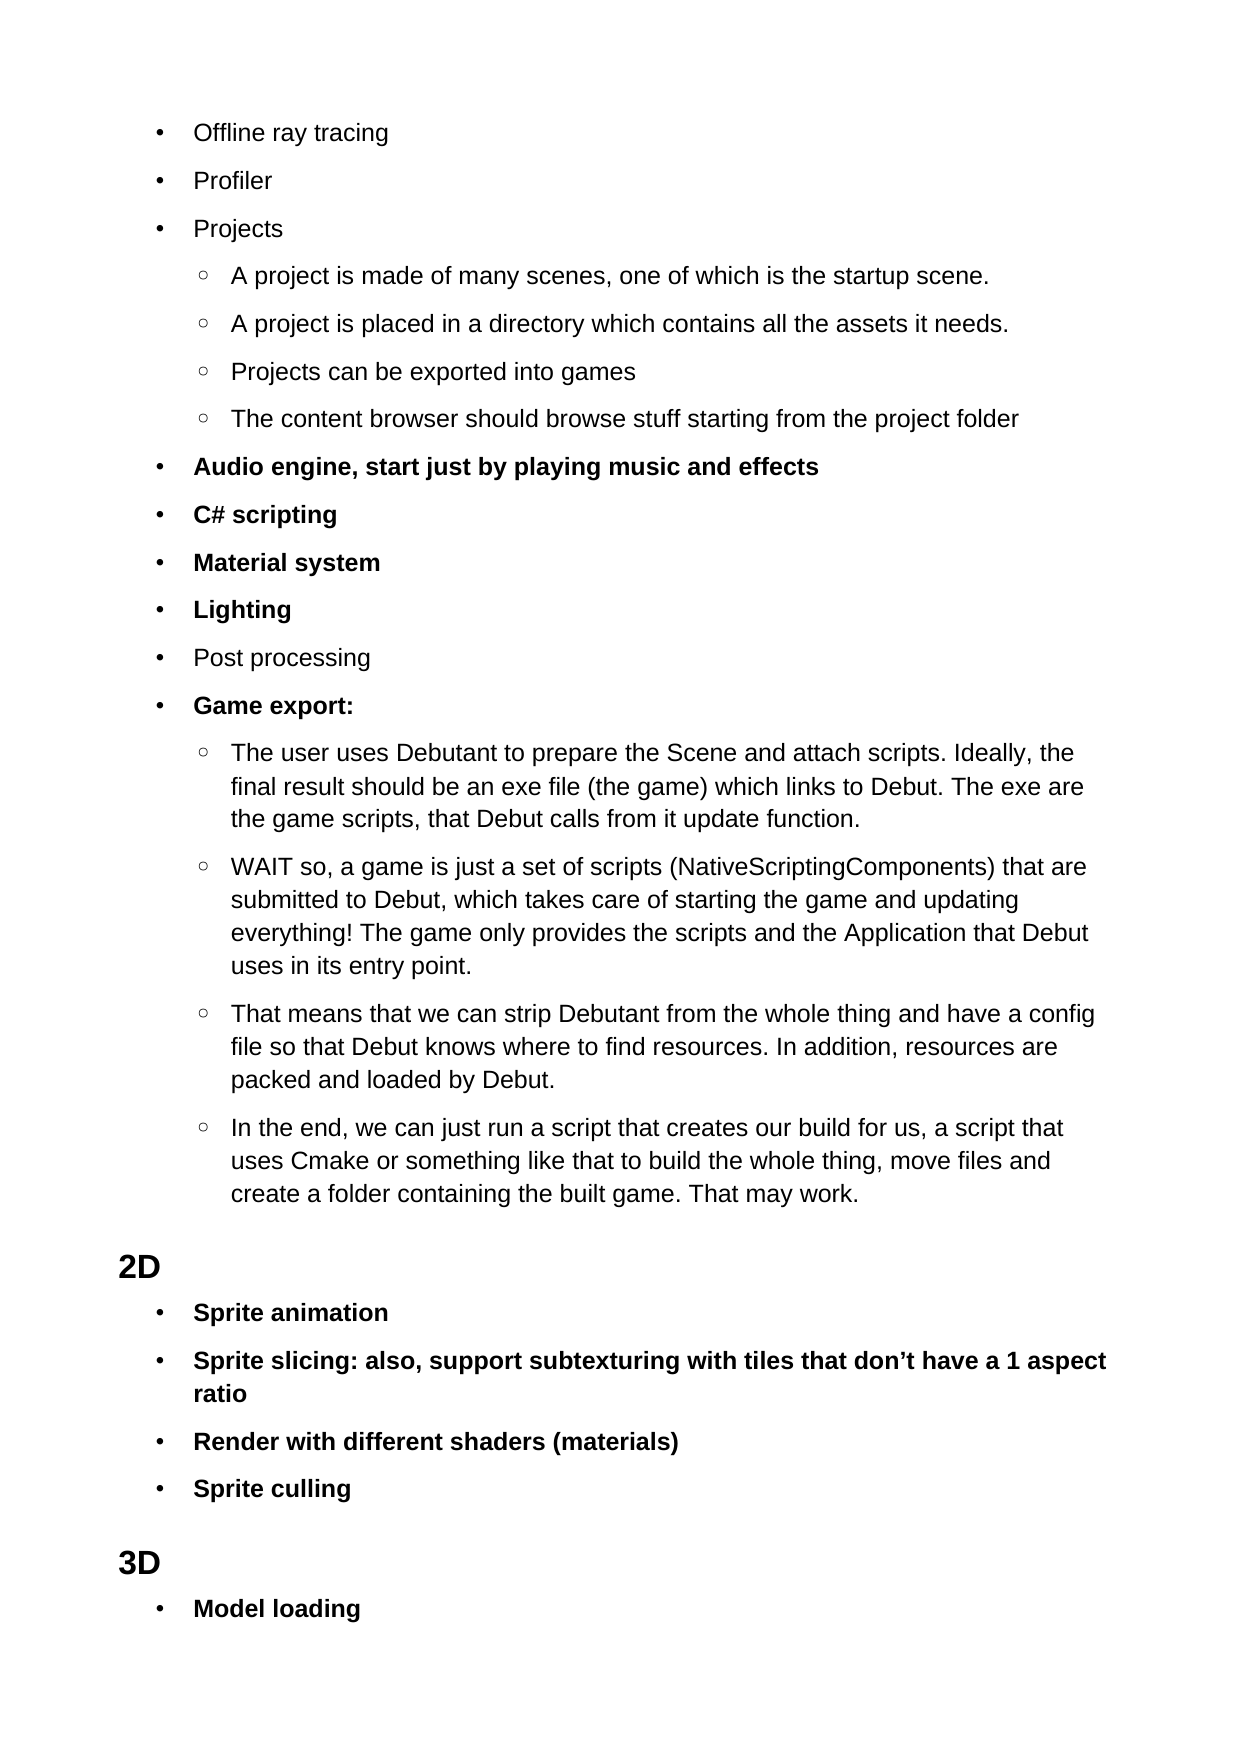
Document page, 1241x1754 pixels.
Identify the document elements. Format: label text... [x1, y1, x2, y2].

list Offline ray tracing [156, 118, 1122, 147]
list Projects [156, 213, 1122, 242]
list Lighting [156, 595, 1122, 624]
list That means that we can strip Debutant from the whole thing and have a config file so that Debut knows where to find resources. In addition, resources are packed and loaded by Debut. [193, 999, 1122, 1094]
list A project is made of many scenes, one of which is the startup scene. [193, 261, 1122, 290]
subtitle 2D [118, 1247, 1122, 1286]
list Sprite slicing: also, support subtexturing with tiles that don’t have a 1 aspect ratio [156, 1346, 1122, 1408]
list Sprite culling [156, 1474, 1122, 1503]
list The user uses Debutant to prepare the Scene and attach scripts. Ideally, the final result should be an exe file (the game) which links to Debut. The exe are the game scripts, that Debut calls from it update function. [193, 738, 1122, 833]
list Model loading [156, 1594, 1122, 1623]
list WAIT so, a game is just a set of scripts (NativeScriptingComponents) that are submitted to Debut, which takes care of starting the game and updating everything! The game only provides the scripts and the Application that Debut uses in its entry point. [193, 852, 1122, 980]
list Game export: [156, 691, 1122, 719]
list A project is placed in a directory which contains all the assets it needs. [193, 309, 1122, 338]
list The content browser should browse stuff starting from the project folder [193, 404, 1122, 433]
list In the end, we can just run a script that creates our build for us, a script that uses Cmake or something like that to build the whole thing, move files and create a folder containing the built game. That may work. [193, 1113, 1122, 1207]
list Sprite animation [156, 1298, 1122, 1327]
list Projects can be exported into games [193, 357, 1122, 386]
list Profiler [156, 166, 1122, 195]
list Post processing [156, 643, 1122, 672]
subtitle 3D [118, 1543, 1122, 1582]
list Render with different shaders (materials) [156, 1427, 1122, 1456]
list Audio engine, start just by playing music and effects [156, 452, 1122, 481]
list Material system [156, 547, 1122, 576]
list C# scripting [156, 500, 1122, 529]
